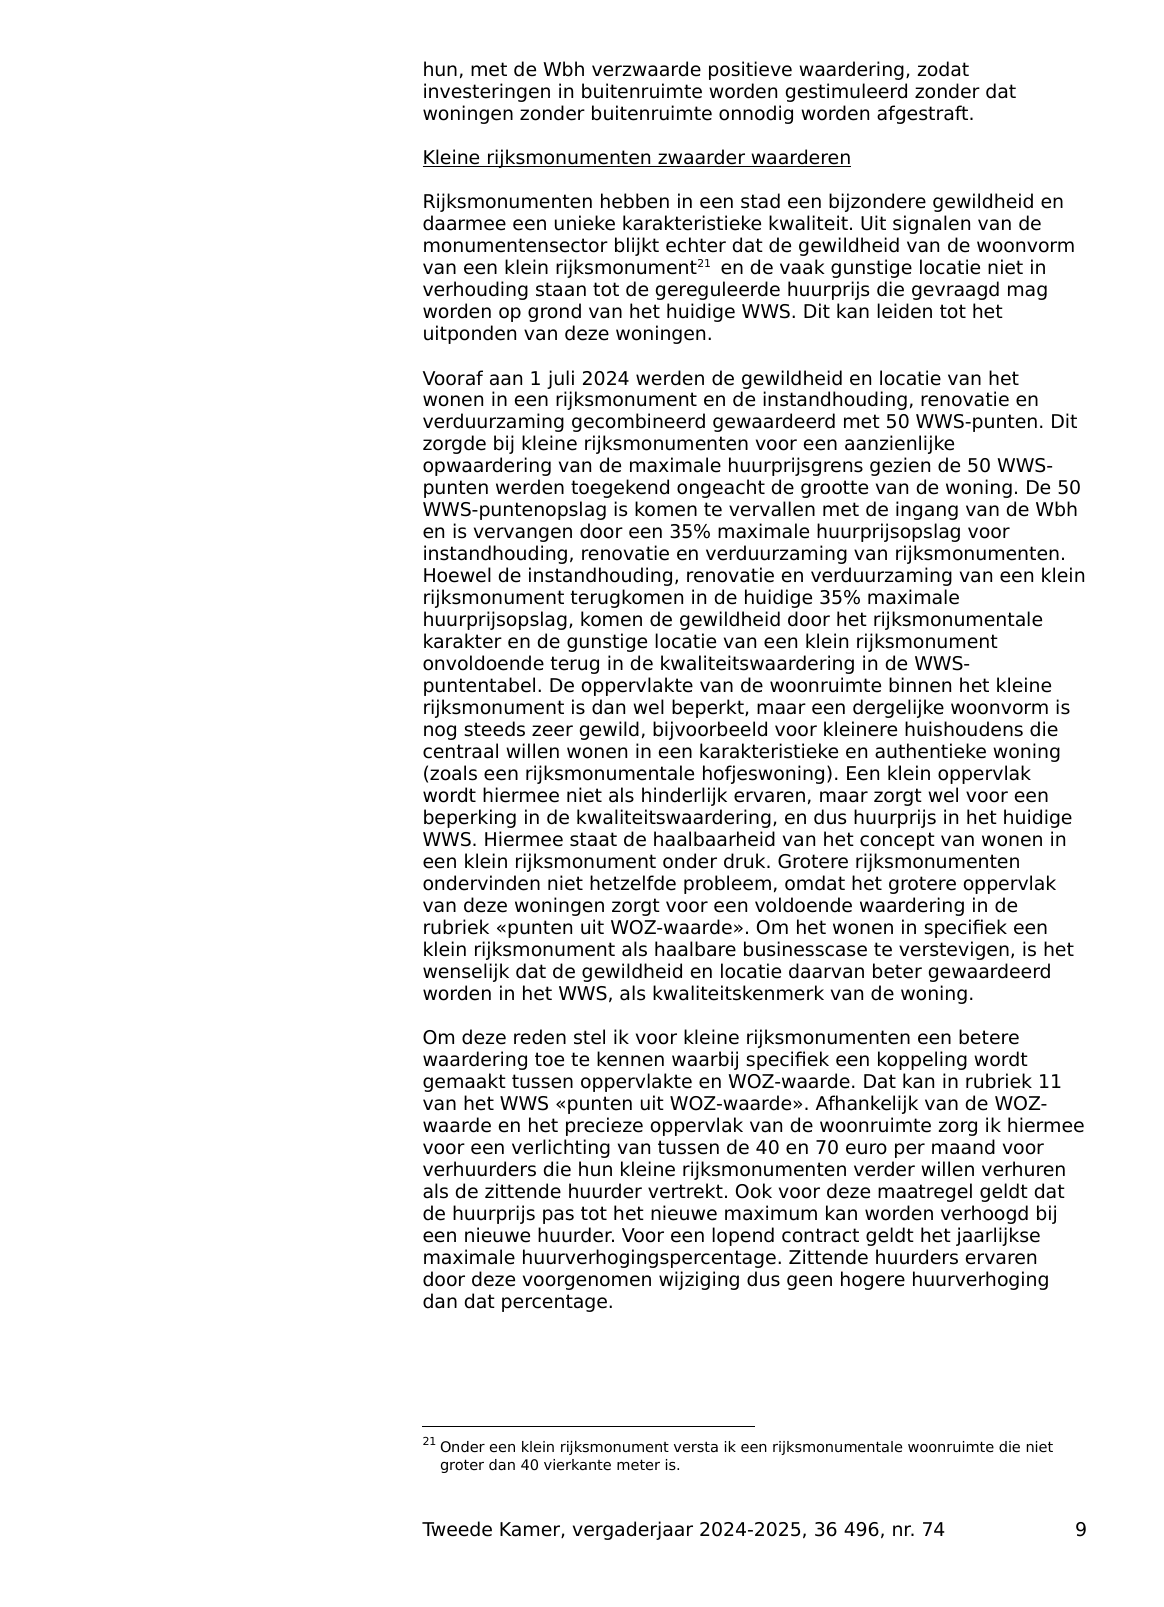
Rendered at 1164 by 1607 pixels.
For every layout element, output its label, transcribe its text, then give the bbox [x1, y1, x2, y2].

text Onder een klein rijksmonument versta ik een rijksmonumentale woonruimte die niet groter dan 40 vierkante meter is. [422, 1435, 1087, 1474]
subtitle Kleine rijksmonumenten zwaarder waarderen [422, 147, 1087, 169]
text Om deze reden stel ik voor kleine rijksmonumenten een betere waardering toe te kennen waarbij specifiek een koppeling wordt gemaakt tussen oppervlakte en WOZ-waarde. Dat kan in rubriek 11 van het WWS «punten uit WOZ-waarde». Afhankelijk van de WOZ-waarde en het precieze oppervlak van de woonruimte zorg ik hiermee voor een verlichting van tussen de 40 en 70 euro per maand voor verhuurders die hun kleine rijksmonumenten verder willen verhuren als de zittende huurder vertrekt. Ook voor deze maatregel geldt dat de huurprijs pas tot het nieuwe maximum kan worden verhoogd bij een nieuwe huurder. Voor een lopend contract geldt het jaarlijkse maximale huurverhogingspercentage. Zittende huurders ervaren door deze voorgenomen wijziging dus geen hogere huurverhoging dan dat percentage. [422, 1027, 1087, 1313]
text hun, met de Wbh verzwaarde positieve waardering, zodat investeringen in buitenruimte worden gestimuleerd zonder dat woningen zonder buitenruimte onnodig worden afgestraft. [422, 59, 1087, 125]
text Vooraf aan 1 juli 2024 werden de gewildheid en locatie van het wonen in een rijksmonument en de instandhouding, renovatie en verduurzaming gecombineerd gewaardeerd met 50 WWS-punten. Dit zorgde bij kleine rijksmonumenten voor een aanzienlijke opwaardering van de maximale huurprijsgrens gezien de 50 WWS-punten werden toegekend ongeacht de grootte van de woning. De 50 WWS-puntenopslag is komen te vervallen met de ingang van de Wbh en is vervangen door een 35% maximale huurprijsopslag voor instandhouding, renovatie en verduurzaming van rijksmonumenten. Hoewel de instandhouding, renovatie en verduurzaming van een klein rijksmonument terugkomen in de huidige 35% maximale huurprijsopslag, komen de gewildheid door het rijksmonumentale karakter en de gunstige locatie van een klein rijksmonument onvoldoende terug in de kwaliteitswaardering in de WWS-puntentabel. De oppervlakte van de woonruimte binnen het kleine rijksmonument is dan wel beperkt, maar een dergelijke woonvorm is nog steeds zeer gewild, bijvoorbeeld voor kleinere huishoudens die centraal willen wonen in een karakteristieke en authentieke woning (zoals een rijksmonumentale hofjeswoning). Een klein oppervlak wordt hiermee niet als hinderlijk ervaren, maar zorgt wel voor een beperking in de kwaliteitswaardering, en dus huurprijs in het huidige WWS. Hiermee staat de haalbaarheid van het concept van wonen in een klein rijksmonument onder druk. Grotere rijksmonumenten ondervinden niet hetzelfde probleem, omdat het grotere oppervlak van deze woningen zorgt voor een voldoende waardering in de rubriek «punten uit WOZ-waarde». Om het wonen in specifiek een klein rijksmonument als haalbare businesscase te verstevigen, is het wenselijk dat de gewildheid en locatie daarvan beter gewaardeerd worden in het WWS, als kwaliteitskenmerk van de woning. [422, 367, 1087, 1005]
text Rijksmonumenten hebben in een stad een bijzondere gewildheid en daarmee een unieke karakteristieke kwaliteit. Uit signalen van de monumentensector blijkt echter dat de gewildheid van de woonvorm van een klein rijksmonument en de vaak gunstige locatie niet in verhouding staan tot de gereguleerde huurprijs die gevraagd mag worden op grond van het huidige WWS. Dit kan leiden tot het uitponden van deze woningen. [422, 191, 1087, 345]
